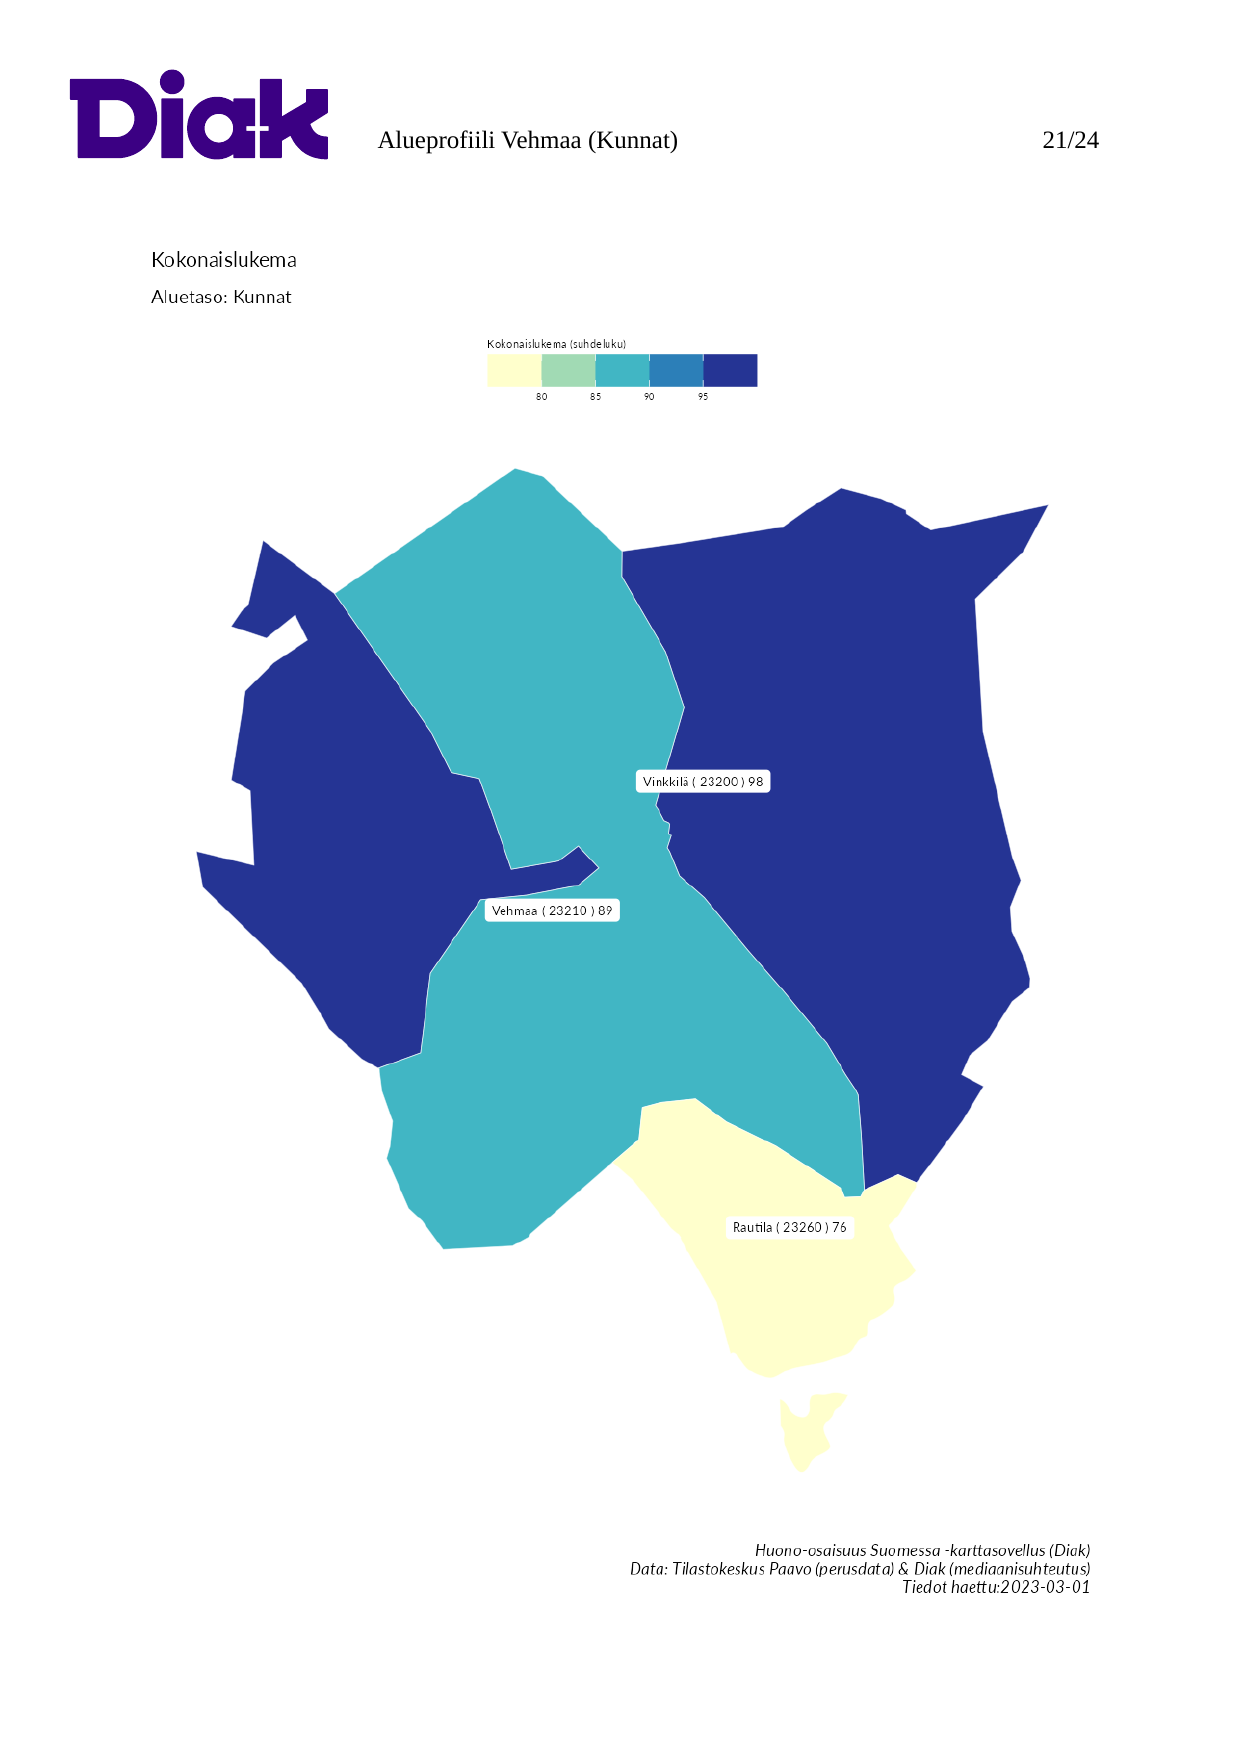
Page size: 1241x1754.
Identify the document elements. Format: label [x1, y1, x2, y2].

picture [61, 196, 1179, 1651]
